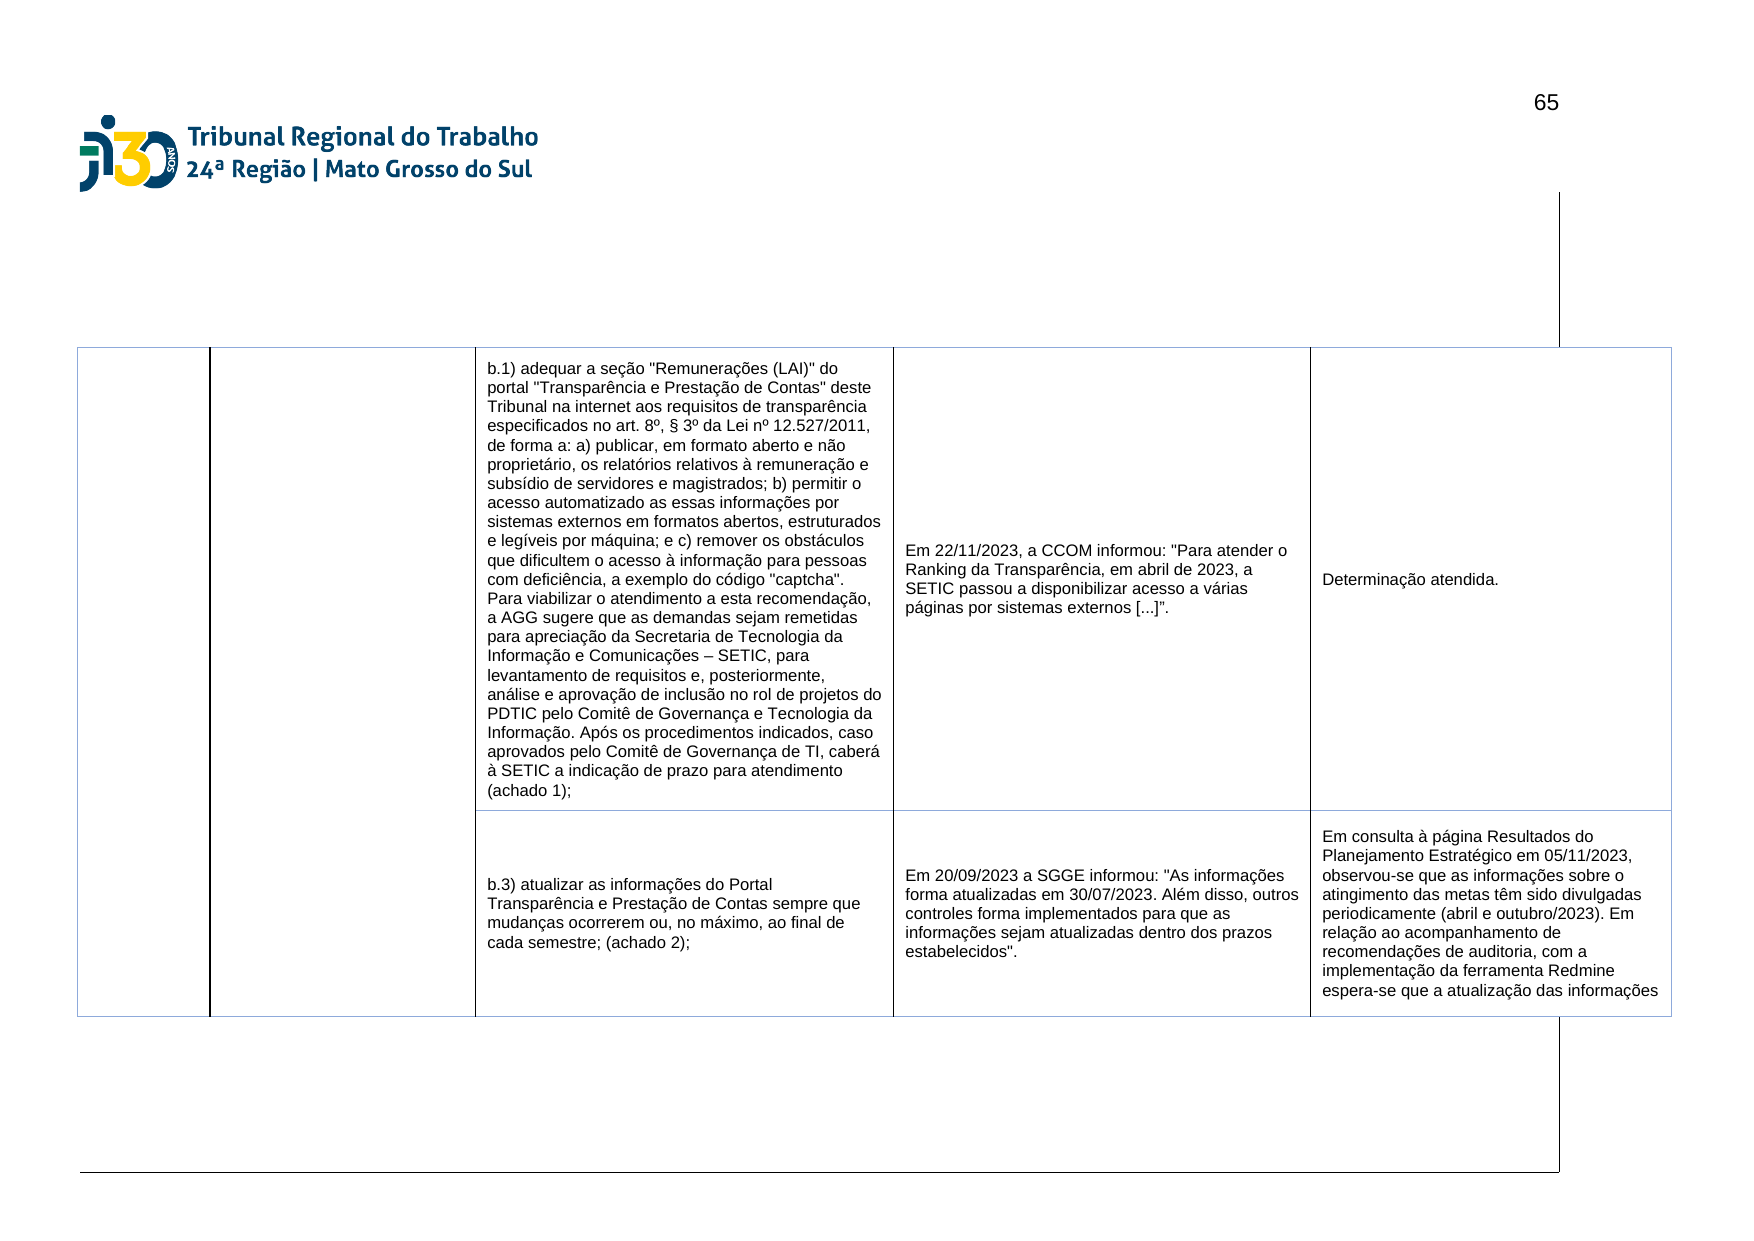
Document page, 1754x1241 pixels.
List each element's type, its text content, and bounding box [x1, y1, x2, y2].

table_cell b.3) atualizar as informações do Portal Transparência e Prestação de Contas sempre que mudanças ocorrerem ou, no máximo, ao final de cada semestre; (achado 2); [476, 811, 893, 1016]
table_cell Em 22/11/2023, a CCOM informou: "Para atender o Ranking da Transparência, em abril de 2023, a SETIC passou a disponibilizar acesso a várias páginas por sistemas externos [...]”. [894, 348, 1310, 810]
table_cell Determinação atendida. [1311, 348, 1671, 810]
table_cell [211, 348, 475, 1016]
table_cell Em consulta à página Resultados do Planejamento Estratégico em 05/11/2023, observou-se que as informações sobre o atingimento das metas têm sido divulgadas periodicamente (abril e outubro/2023). Em relação ao acompanhamento de recomendações de auditoria, com a implementação da ferramenta Redmine espera-se que a atualização das informações [1311, 811, 1671, 1016]
table_cell b.1) adequar a seção "Remunerações (LAI)" do portal "Transparência e Prestação de Contas" deste Tribunal na internet aos requisitos de transparência especificados no art. 8º, § 3º da Lei nº 12.527/2011, de forma a: a) publicar, em formato aberto e não proprietário, os relatórios relativos à remuneração e subsídio de servidores e magistrados; b) permitir o acesso automatizado as essas informações por sistemas externos em formatos abertos, estruturados e legíveis por máquina; e c) remover os obstáculos que dificultem o acesso à informação para pessoas com deficiência, a exemplo do código "captcha". Para viabilizar o atendimento a esta recomendação, a AGG sugere que as demandas sejam remetidas para apreciação da Secretaria de Tecnologia da Informação e Comunicações – SETIC, para levantamento de requisitos e, posteriormente, análise e aprovação de inclusão no rol de projetos do PDTIC pelo Comitê de Governança e Tecnologia da Informação. Após os procedimentos indicados, caso aprovados pelo Comitê de Governança de TI, caberá à SETIC a indicação de prazo para atendimento (achado 1); [476, 348, 893, 810]
table_cell Em 20/09/2023 a SGGE informou: "As informações forma atualizadas em 30/07/2023. Além disso, outros controles forma implementados para que as informações sejam atualizadas dentro dos prazos estabelecidos". [894, 811, 1310, 1016]
table_cell [78, 348, 209, 1016]
